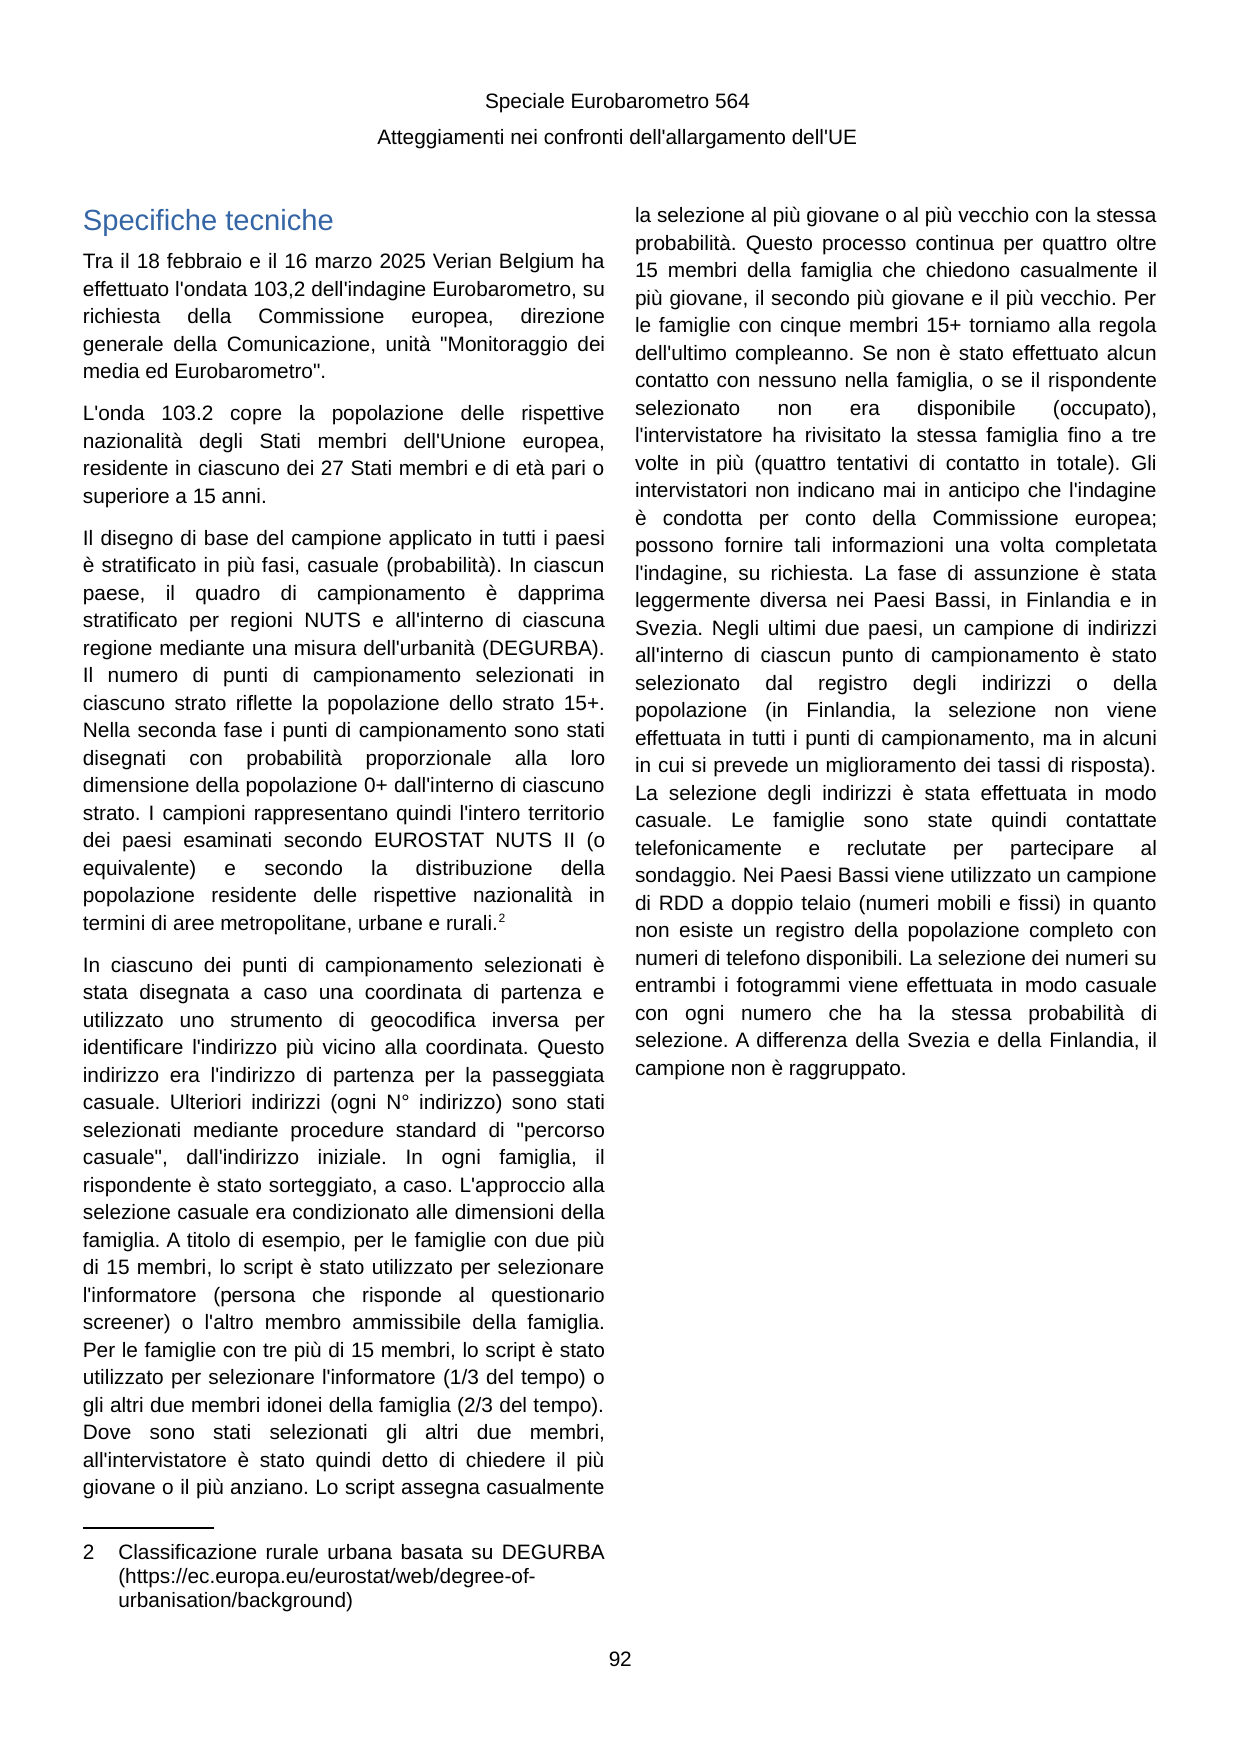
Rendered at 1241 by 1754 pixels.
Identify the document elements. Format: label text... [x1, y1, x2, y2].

text Tra il 18 febbraio e il 16 marzo 2025 Verian Belgium ha effettuato l'ondata 103,2 dell'indagine Eurobarometro, su richiesta della Commissione europea, direzione generale della Comunicazione, unità "Monitoraggio dei media ed Eurobarometro". [83, 249, 605, 383]
text In ciascuno dei punti di campionamento selezionati è stata disegnata a caso una coordinata di partenza e utilizzato uno strumento di geocodifica inversa per identificare l'indirizzo più vicino alla coordinata. Questo indirizzo era l'indirizzo di partenza per la passeggiata casuale. Ulteriori indirizzi (ogni N° indirizzo) sono stati selezionati mediante procedure standard di "percorso casuale", dall'indirizzo iniziale. In ogni famiglia, il rispondente è stato sorteggiato, a caso. L'approccio alla selezione casuale era condizionato alle dimensioni della famiglia. A titolo di esempio, per le famiglie con due più di 15 membri, lo script è stato utilizzato per selezionare l'informatore (persona che risponde al questionario screener) o l'altro membro ammissibile della famiglia. Per le famiglie con tre più di 15 membri, lo script è stato utilizzato per selezionare l'informatore (1/3 del tempo) o gli altri due membri idonei della famiglia (2/3 del tempo). Dove sono stati selezionati gli altri due membri, all'intervistatore è stato quindi detto di chiedere il più giovane o il più anziano. Lo script assegna casualmente [83, 953, 605, 1499]
subtitle Specifiche tecniche [83, 203, 605, 236]
text Classificazione rurale urbana basata su DEGURBA (https://ec.europa.eu/eurostat/web/degree-of-urbanisation/background) [83, 1540, 605, 1612]
text Il disegno di base del campione applicato in tutti i paesi è stratificato in più fasi, casuale (probabilità). In ciascun paese, il quadro di campionamento è dapprima stratificato per regioni NUTS e all'interno di ciascuna regione mediante una misura dell'urbanità (DEGURBA). Il numero di punti di campionamento selezionati in ciascuno strato riflette la popolazione dello strato 15+. Nella seconda fase i punti di campionamento sono stati disegnati con probabilità proporzionale alla loro dimensione della popolazione 0+ dall'interno di ciascuno strato. I campioni rappresentano quindi l'intero territorio dei paesi esaminati secondo EUROSTAT NUTS II (o equivalente) e secondo la distribuzione della popolazione residente delle rispettive nazionalità in termini di aree metropolitane, urbane e rurali. [83, 526, 605, 934]
text L'onda 103.2 copre la popolazione delle rispettive nazionalità degli Stati membri dell'Unione europea, residente in ciascuno dei 27 Stati membri e di età pari o superiore a 15 anni. [83, 401, 605, 507]
text la selezione al più giovane o al più vecchio con la stessa probabilità. Questo processo continua per quattro oltre 15 membri della famiglia che chiedono casualmente il più giovane, il secondo più giovane e il più vecchio. Per le famiglie con cinque membri 15+ torniamo alla regola dell'ultimo compleanno. Se non è stato effettuato alcun contatto con nessuno nella famiglia, o se il rispondente selezionato non era disponibile (occupato), l'intervistatore ha rivisitato la stessa famiglia fino a tre volte in più (quattro tentativi di contatto in totale). Gli intervistatori non indicano mai in anticipo che l'indagine è condotta per conto della Commissione europea; possono fornire tali informazioni una volta completata l'indagine, su richiesta. La fase di assunzione è stata leggermente diversa nei Paesi Bassi, in Finlandia e in Svezia. Negli ultimi due paesi, un campione di indirizzi all'interno di ciascun punto di campionamento è stato selezionato dal registro degli indirizzi o della popolazione (in Finlandia, la selezione non viene effettuata in tutti i punti di campionamento, ma in alcuni in cui si prevede un miglioramento dei tassi di risposta). La selezione degli indirizzi è stata effettuata in modo casuale. Le famiglie sono state quindi contattate telefonicamente e reclutate per partecipare al sondaggio. Nei Paesi Bassi viene utilizzato un campione di RDD a doppio telaio (numeri mobili e fissi) in quanto non esiste un registro della popolazione completo con numeri di telefono disponibili. La selezione dei numeri su entrambi i fotogrammi viene effettuata in modo casuale con ogni numero che ha la stessa probabilità di selezione. A differenza della Svezia e della Finlandia, il campione non è raggruppato. [635, 203, 1157, 1079]
